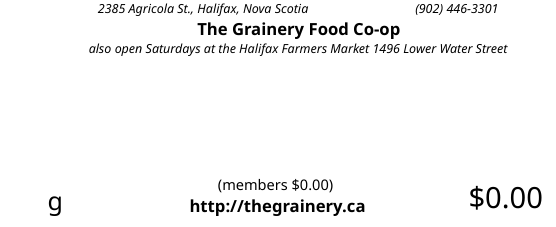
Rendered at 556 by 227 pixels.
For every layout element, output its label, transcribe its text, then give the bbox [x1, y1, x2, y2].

table_header 2385 Agricola St., Halifax, Nova Scotia (902) 446-3301 The Grainery Food Co-op also open Saturdays at the Halifax Farmers Market 1496 Lower Water Street [47, 0, 550, 57]
table_cell g [47, 175, 139, 217]
table_cell (members $0.00) http://thegrainery.ca [139, 175, 415, 217]
table_cell [47, 57, 550, 175]
table_cell $0.00 [415, 175, 550, 217]
